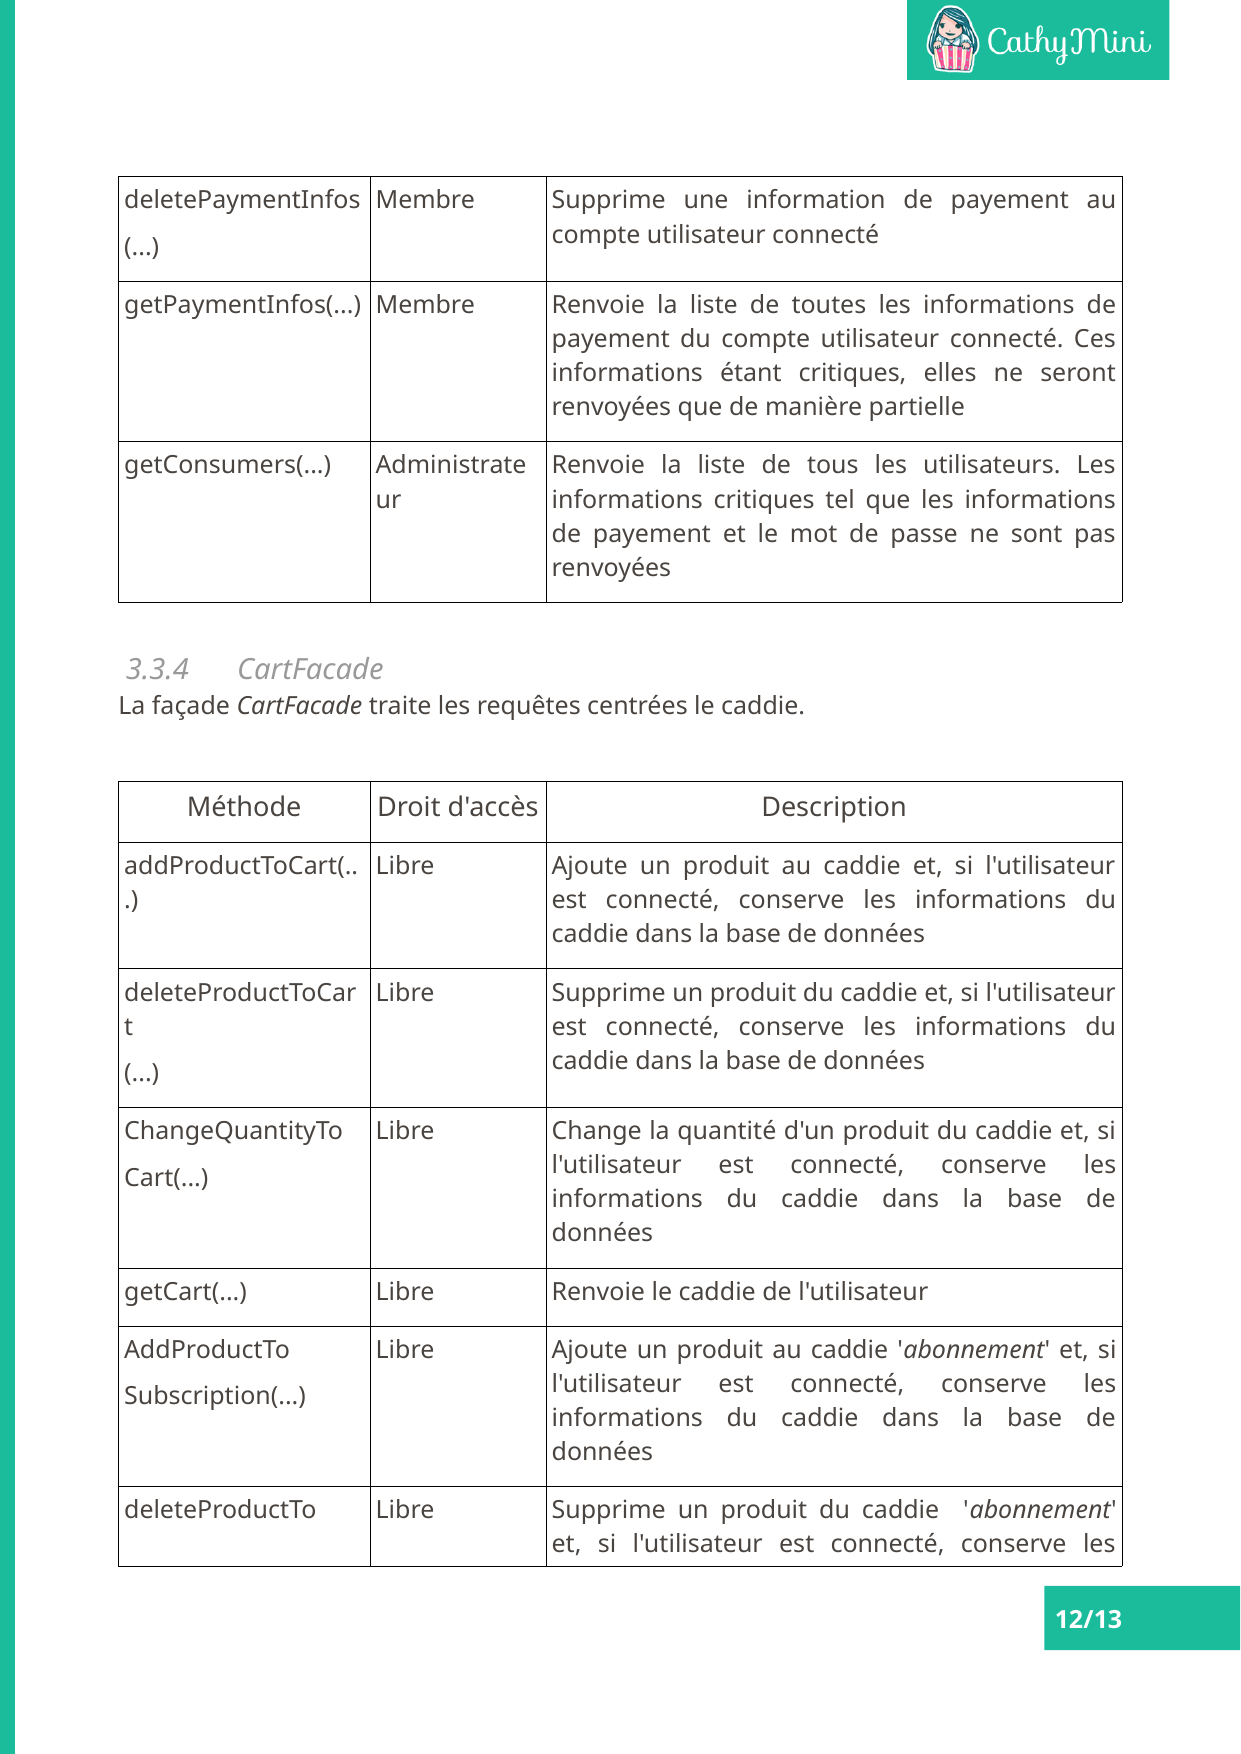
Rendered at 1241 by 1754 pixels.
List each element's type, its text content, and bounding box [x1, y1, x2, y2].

subtitle CartFacade [118, 648, 1181, 688]
table_cell deletePaymentInfos (...) [119, 177, 370, 281]
table_header Droit d'accès [371, 782, 546, 842]
table_cell Supprime un produit du caddie et, si l'utilisateur est connecté, conserve les informations du caddie dans la base de données [547, 969, 1122, 1107]
table_header Description [547, 782, 1122, 842]
table_header Méthode [119, 782, 370, 842]
table_cell addProductToCart(...) [119, 843, 370, 968]
table_cell Supprime une information de payement au compte utilisateur connecté [547, 177, 1122, 281]
table_cell Libre [371, 1269, 546, 1326]
table_cell deleteProductToCart (...) [119, 969, 370, 1107]
table_cell Libre [371, 1108, 546, 1267]
table_cell getPaymentInfos(...) [119, 282, 370, 441]
table_cell Renvoie le caddie de l'utilisateur [547, 1269, 1122, 1326]
table_cell Libre [371, 969, 546, 1107]
table_cell deleteProductTo [119, 1487, 370, 1566]
table_cell getCart(...) [119, 1269, 370, 1326]
table_cell Libre [371, 1327, 546, 1486]
table_cell Renvoie la liste de tous les utilisateurs. Les informations critiques tel que les informations de payement et le mot de passe ne sont pas renvoyées [547, 442, 1122, 602]
table_cell AddProductTo Subscription(...) [119, 1327, 370, 1486]
table_cell Libre [371, 1487, 546, 1566]
table_cell ChangeQuantityTo Cart(...) [119, 1108, 370, 1267]
table_cell Administrateur [371, 442, 546, 602]
table_cell Supprime un produit du caddie 'abonnement' et, si l'utilisateur est connecté, conserve les [547, 1487, 1122, 1566]
table_cell Renvoie la liste de toutes les informations de payement du compte utilisateur connecté. Ces informations étant critiques, elles ne seront renvoyées que de manière partielle [547, 282, 1122, 441]
text La façade CartFacade traite les requêtes centrées le caddie. [118, 688, 1122, 722]
table_cell Ajoute un produit au caddie 'abonnement' et, si l'utilisateur est connecté, conserve les informations du caddie dans la base de données [547, 1327, 1122, 1486]
table_cell Change la quantité d'un produit du caddie et, si l'utilisateur est connecté, conserve les informations du caddie dans la base de données [547, 1108, 1122, 1267]
table_cell getConsumers(...) [119, 442, 370, 602]
table_cell Libre [371, 843, 546, 968]
table_cell Membre [371, 177, 546, 281]
table_cell Membre [371, 282, 546, 441]
table_cell Ajoute un produit au caddie et, si l'utilisateur est connecté, conserve les informations du caddie dans la base de données [547, 843, 1122, 968]
